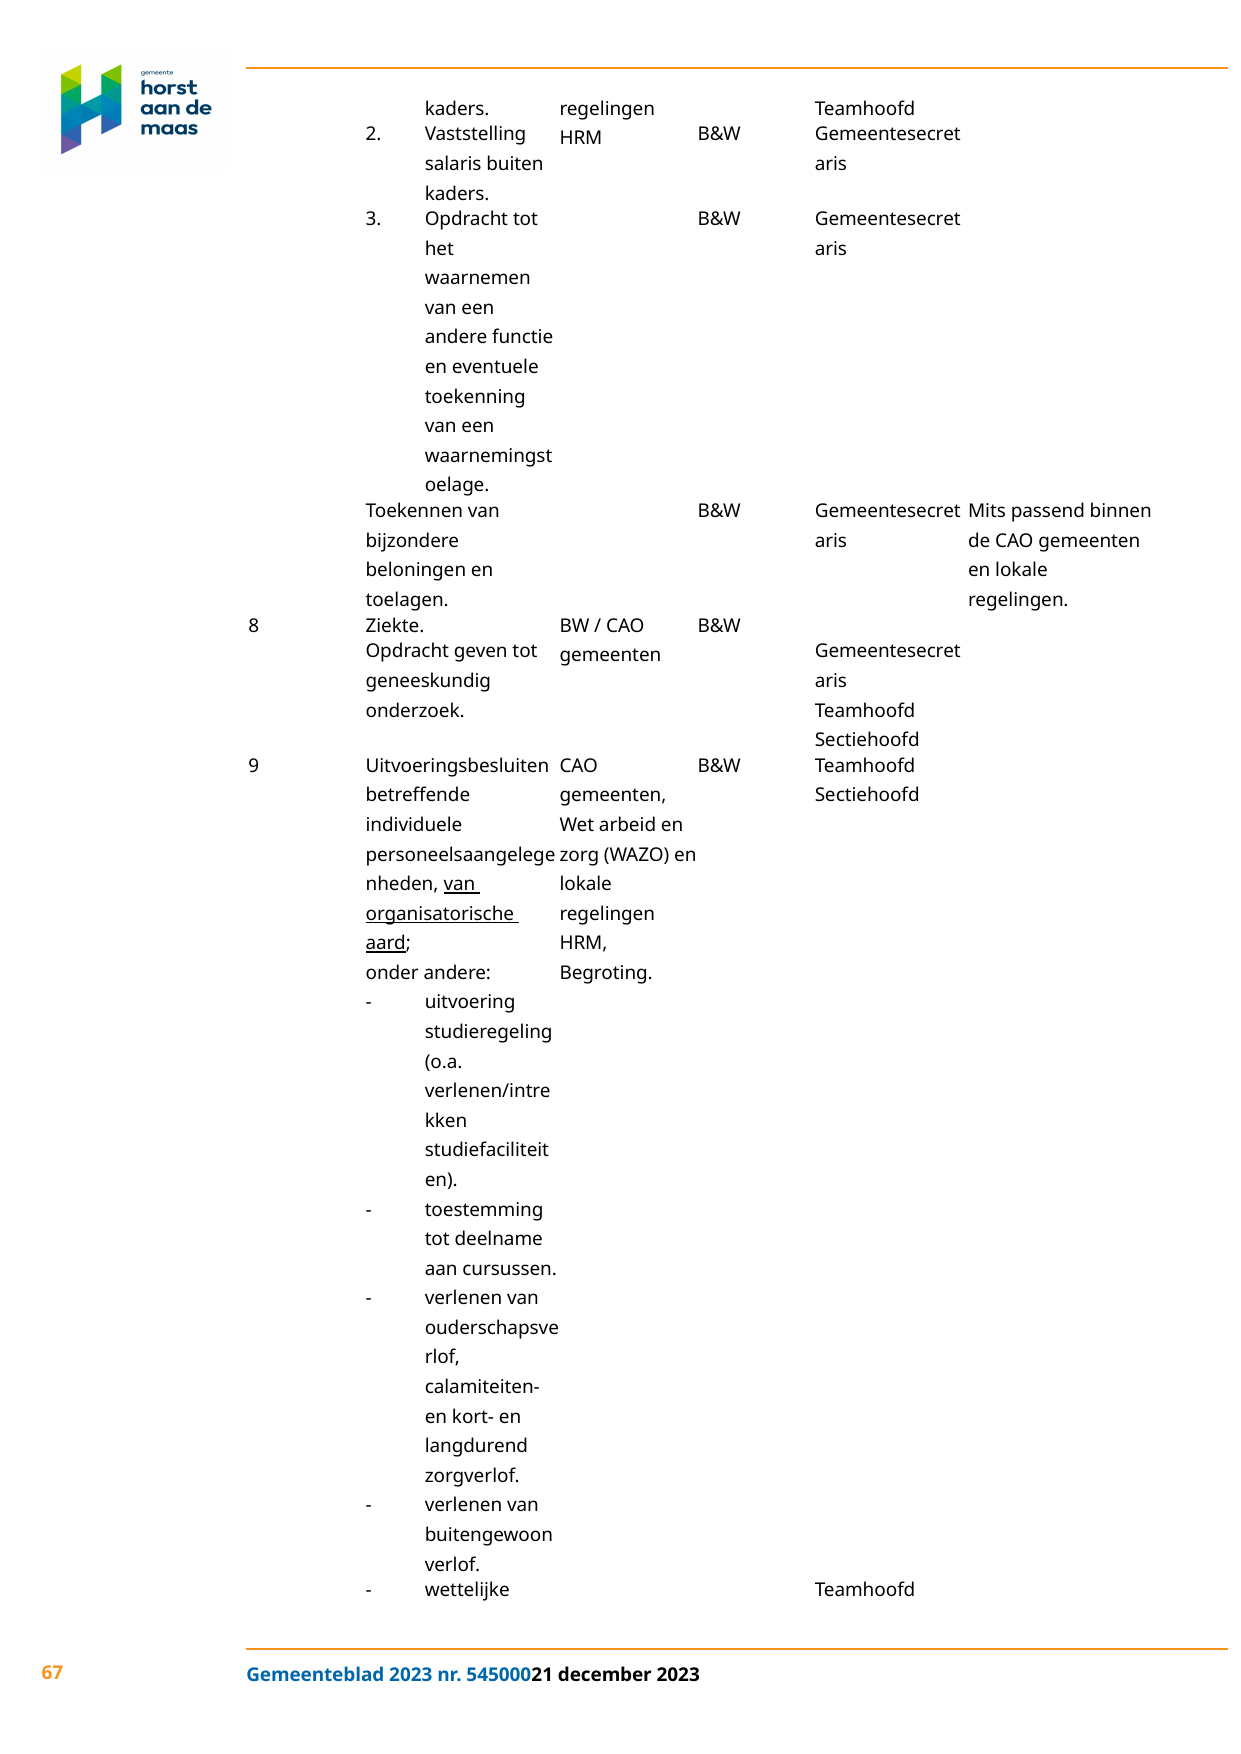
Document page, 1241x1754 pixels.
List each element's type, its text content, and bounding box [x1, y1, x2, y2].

table_cell wettelijke [365, 1577, 559, 1602]
table_cell Gemeentesecretaris [815, 121, 968, 205]
table_cell B&W [697, 205, 814, 497]
table_cell Teamhoofd [815, 1577, 968, 1602]
table_cell BW / CAO gemeenten [559, 612, 697, 752]
table_cell kaders. [365, 95, 559, 121]
table_cell [968, 612, 1152, 752]
table_cell B&W [697, 498, 814, 612]
table_cell Uitvoeringsbesluiten betreffende individuele personeelsaangelegenheden, van organisatorische aard; onder andere: uitvoering studieregeling (o.a. verlenen/intrekken studiefaciliteiten). toestemming tot deelname aan cursussen. verlenen van ouderschapsverlof, calamiteiten- en kort- en langdurend zorgverlof. verlenen van buitengewoon verlof. [365, 752, 559, 1577]
table_cell Gemeentesecretaris Teamhoofd Sectiehoofd [815, 638, 968, 752]
table_cell B&W [697, 612, 814, 752]
table_cell regelingen HRM [559, 95, 697, 612]
table_cell [968, 205, 1152, 497]
table_cell Teamhoofd [815, 95, 968, 121]
table_cell B&W [697, 121, 814, 205]
table_cell [968, 95, 1152, 121]
table_cell Vaststelling salaris buiten kaders. [365, 121, 559, 205]
table_cell B&W [697, 752, 814, 1602]
table_cell CAO gemeenten, Wet arbeid en zorg (WAZO) en lokale regelingen HRM, Begroting. [559, 752, 697, 1602]
table_cell [248, 95, 365, 612]
table_cell [968, 121, 1152, 205]
table_cell Teamhoofd Sectiehoofd [815, 752, 968, 1577]
table_cell Opdracht geven tot geneeskundig onderzoek. [365, 638, 559, 752]
table_cell [815, 612, 968, 638]
table_cell Gemeentesecretaris [815, 498, 968, 612]
table_cell [968, 752, 1152, 1602]
table_cell 9 [248, 752, 365, 1602]
table_cell 8 [248, 612, 365, 752]
picture [41, 47, 231, 172]
table_cell Mits passend binnen de CAO gemeenten en lokale regelingen. [968, 498, 1152, 612]
table_cell [697, 95, 814, 121]
table_cell Gemeentesecretaris [815, 205, 968, 497]
table_cell Ziekte. [365, 612, 559, 638]
table_cell Toekennen van bijzondere beloningen en toelagen. [365, 498, 559, 612]
table_cell Opdracht tot het waarnemen van een andere functie en eventuele toekenning van een waarnemingstoelage. [365, 205, 559, 497]
